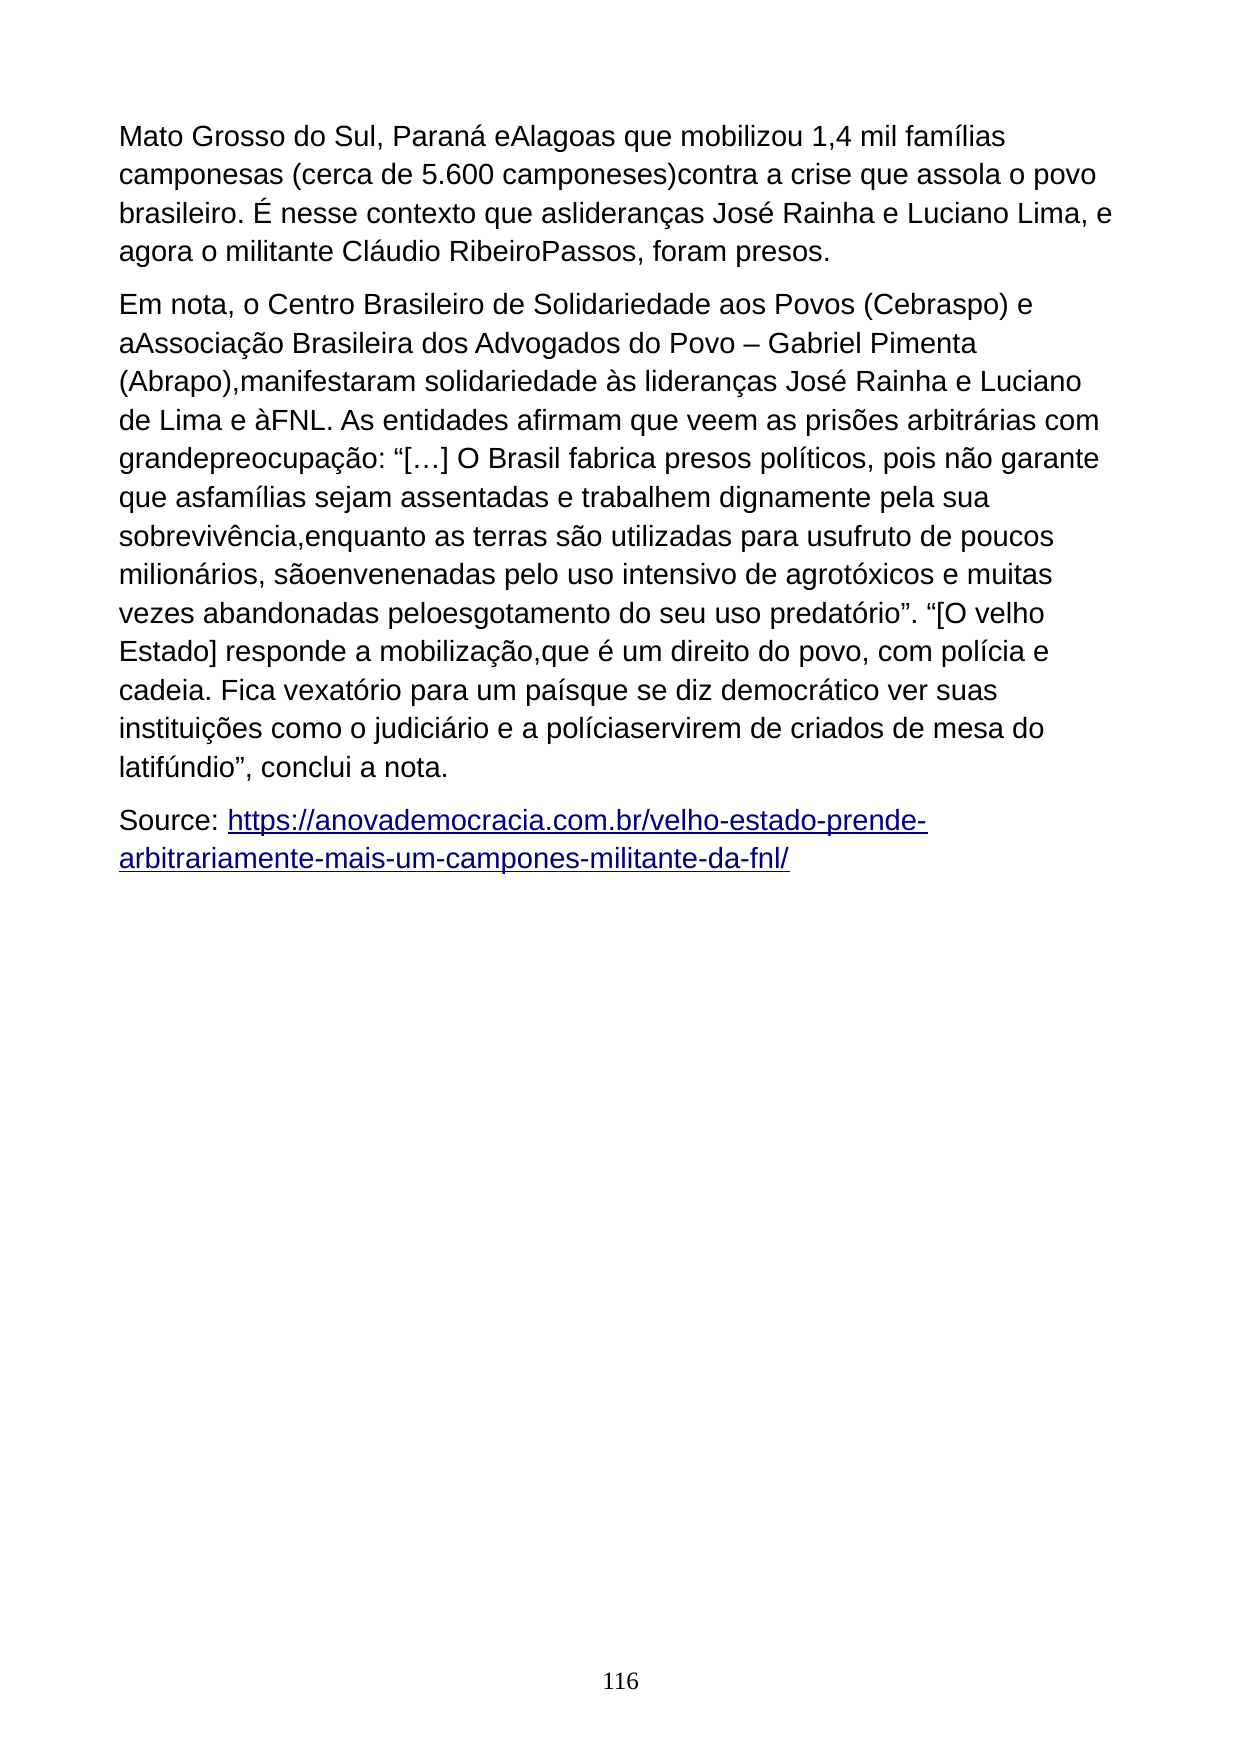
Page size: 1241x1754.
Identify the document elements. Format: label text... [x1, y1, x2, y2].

text Mato Grosso do Sul, Paraná eAlagoas que mobilizou 1,4 mil famílias camponesas (cerca de 5.600 camponeses)contra a crise que assola o povo brasileiro. É nesse contexto que aslideranças José Rainha e Luciano Lima, e agora o militante Cláudio RibeiroPassos, foram presos. [118, 118, 1122, 268]
text Em nota, o Centro Brasileiro de Solidariedade aos Povos (Cebraspo) e aAssociação Brasileira dos Advogados do Povo – Gabriel Pimenta (Abrapo),manifestaram solidariedade às lideranças José Rainha e Luciano de Lima e àFNL. As entidades afirmam que veem as prisões arbitrárias com grandepreocupação: “[…] O Brasil fabrica presos políticos, pois não garante que asfamílias sejam assentadas e trabalhem dignamente pela sua sobrevivência,enquanto as terras são utilizadas para usufruto de poucos milionários, sãoenvenenadas pelo uso intensivo de agrotóxicos e muitas vezes abandonadas peloesgotamento do seu uso predatório”. “[O velho Estado] responde a mobilização,que é um direito do povo, com polícia e cadeia. Fica vexatório para um paísque se diz democrático ver suas instituições como o judiciário e a políciaservirem de criados de mesa do latifúndio”, conclui a nota. [118, 287, 1122, 783]
text Source: https://anovademocracia.com.br/velho-estado-prende-arbitrariamente-mais-um-campones-militante-da-fnl/ [118, 803, 1122, 875]
